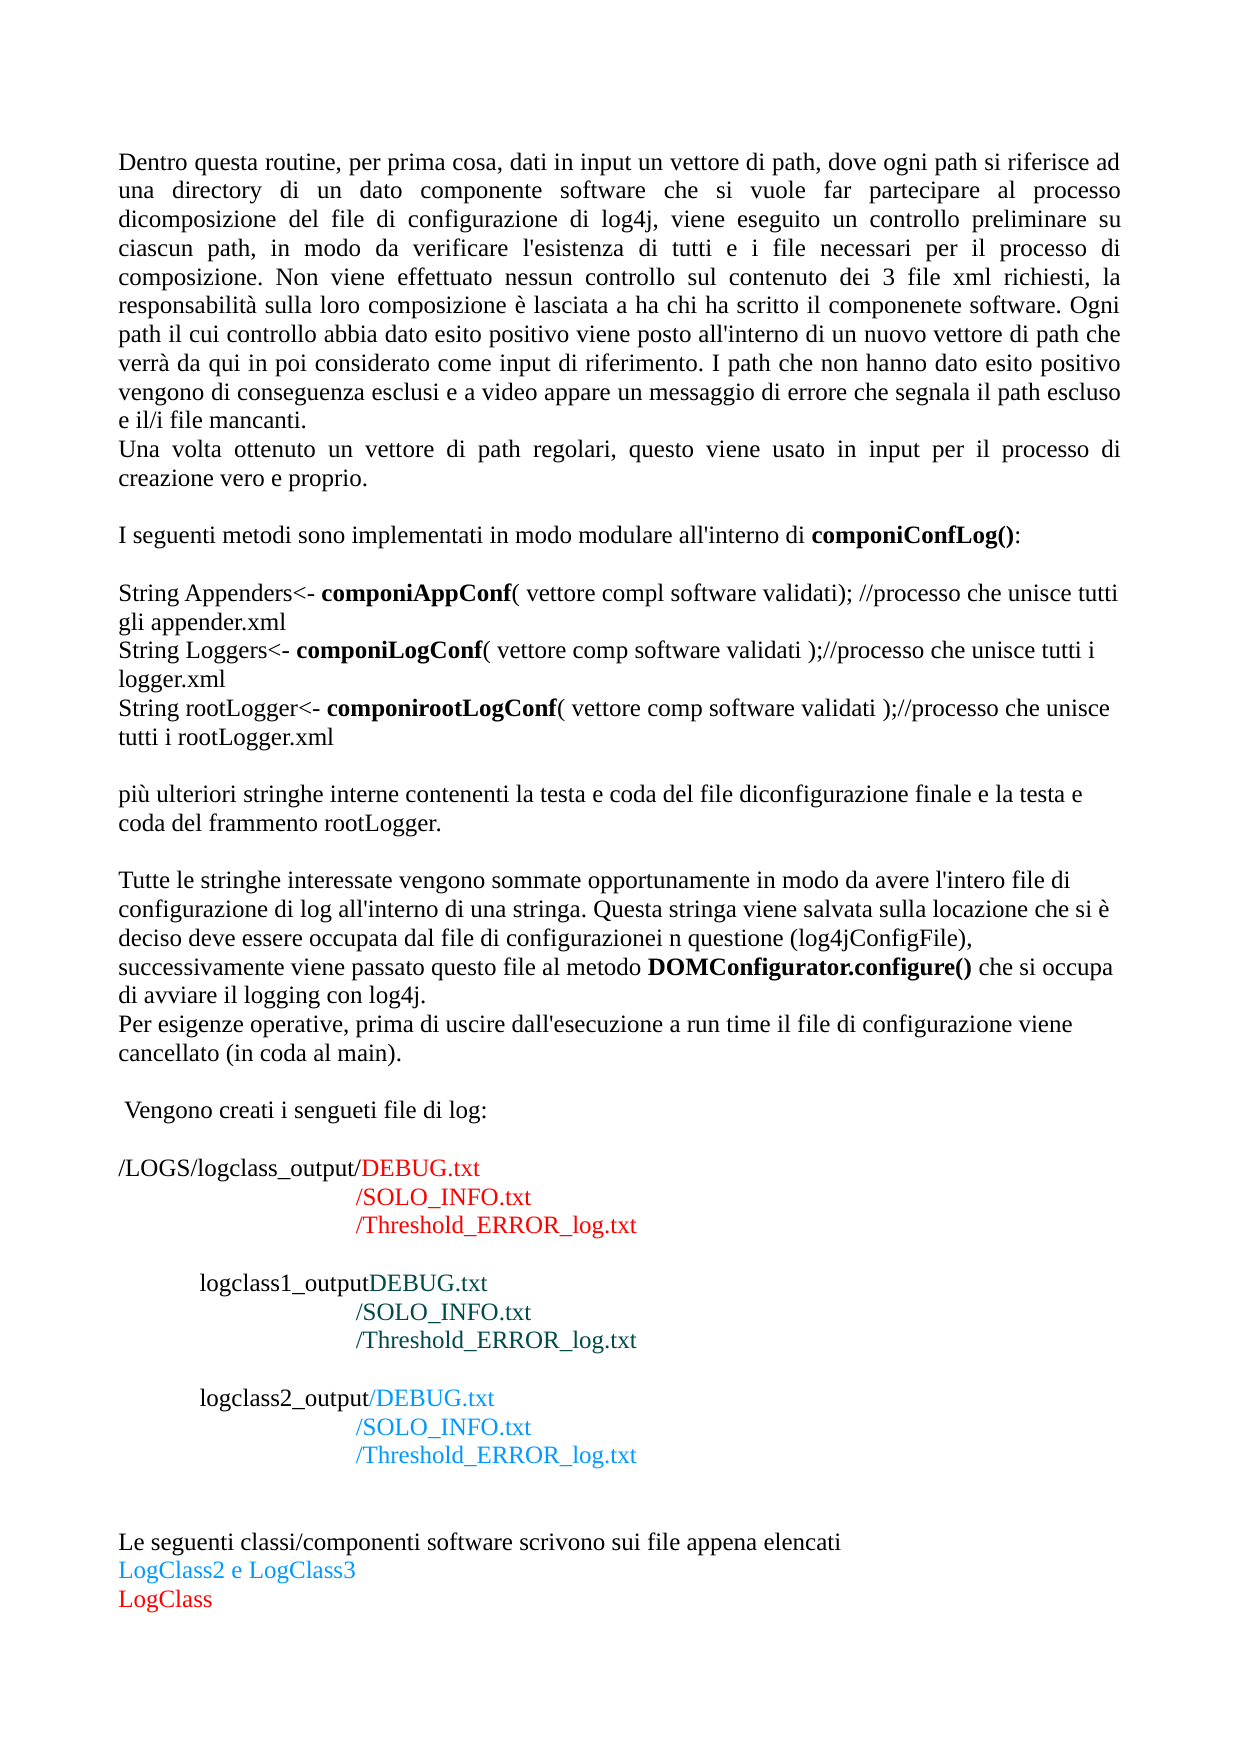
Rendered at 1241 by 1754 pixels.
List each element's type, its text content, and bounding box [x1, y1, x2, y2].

text logclass2_output/DEBUG.txt [118, 1383, 1122, 1412]
text I seguenti metodi sono implementati in modo modulare all'interno di componiConfLog(): [118, 521, 1122, 549]
text String rootLogger<- componirootLogConf( vettore comp software validati );//processo che unisce tutti i rootLogger.xml [118, 693, 1122, 751]
text LogClass2 e LogClass3 [118, 1556, 1122, 1584]
text Dentro questa routine, per prima cosa, dati in input un vettore di path, dove ogni path si riferisce ad una directory di un dato componente software che si vuole far partecipare al processo dicomposizione del file di configurazione di log4j, viene eseguito un controllo preliminare su ciascun path, in modo da verificare l'esistenza di tutti e i file necessari per il processo di composizione. Non viene effettuato nessun controllo sul contenuto dei 3 file xml richiesti, la responsabilità sulla loro composizione è lasciata a ha chi ha scritto il componenete software. Ogni path il cui controllo abbia dato esito positivo viene posto all'interno di un nuovo vettore di path che verrà da qui in poi considerato come input di riferimento. I path che non hanno dato esito positivo vengono di conseguenza esclusi e a video appare un messaggio di errore che segnala il path escluso e il/i file mancanti. [118, 147, 1122, 434]
text /SOLO_INFO.txt [118, 1297, 1122, 1326]
text /SOLO_INFO.txt [118, 1182, 1122, 1211]
text logclass1_outputDEBUG.txt [118, 1268, 1122, 1297]
text String Appenders<- componiAppConf( vettore compl software validati); //processo che unisce tutti gli appender.xml [118, 578, 1122, 636]
text /Threshold_ERROR_log.txt [118, 1441, 1122, 1469]
text Vengono creati i sengueti file di log: [118, 1096, 1122, 1124]
text /SOLO_INFO.txt [118, 1412, 1122, 1441]
text /Threshold_ERROR_log.txt [118, 1326, 1122, 1354]
text Tutte le stringhe interessate vengono sommate opportunamente in modo da avere l'intero file di configurazione di log all'interno di una stringa. Questa stringa viene salvata sulla locazione che si è deciso deve essere occupata dal file di configurazionei n questione (log4jConfigFile), successivamente viene passato questo file al metodo DOMConfigurator.configure() che si occupa di avviare il logging con log4j. [118, 866, 1122, 1009]
text più ulteriori stringhe interne contenenti la testa e coda del file diconfigurazione finale e la testa e coda del frammento rootLogger. [118, 779, 1122, 837]
text String Loggers<- componiLogConf( vettore comp software validati );//processo che unisce tutti i logger.xml [118, 636, 1122, 693]
text /LOGS/logclass_output/DEBUG.txt [118, 1153, 1122, 1182]
text LogClass [118, 1584, 1122, 1613]
text Le seguenti classi/componenti software scrivono sui file appena elencati [118, 1527, 1122, 1556]
text Una volta ottenuto un vettore di path regolari, questo viene usato in input per il processo di creazione vero e proprio. [118, 434, 1122, 492]
text Per esigenze operative, prima di uscire dall'esecuzione a run time il file di configurazione viene cancellato (in coda al main). [118, 1009, 1122, 1067]
text /Threshold_ERROR_log.txt [118, 1211, 1122, 1239]
